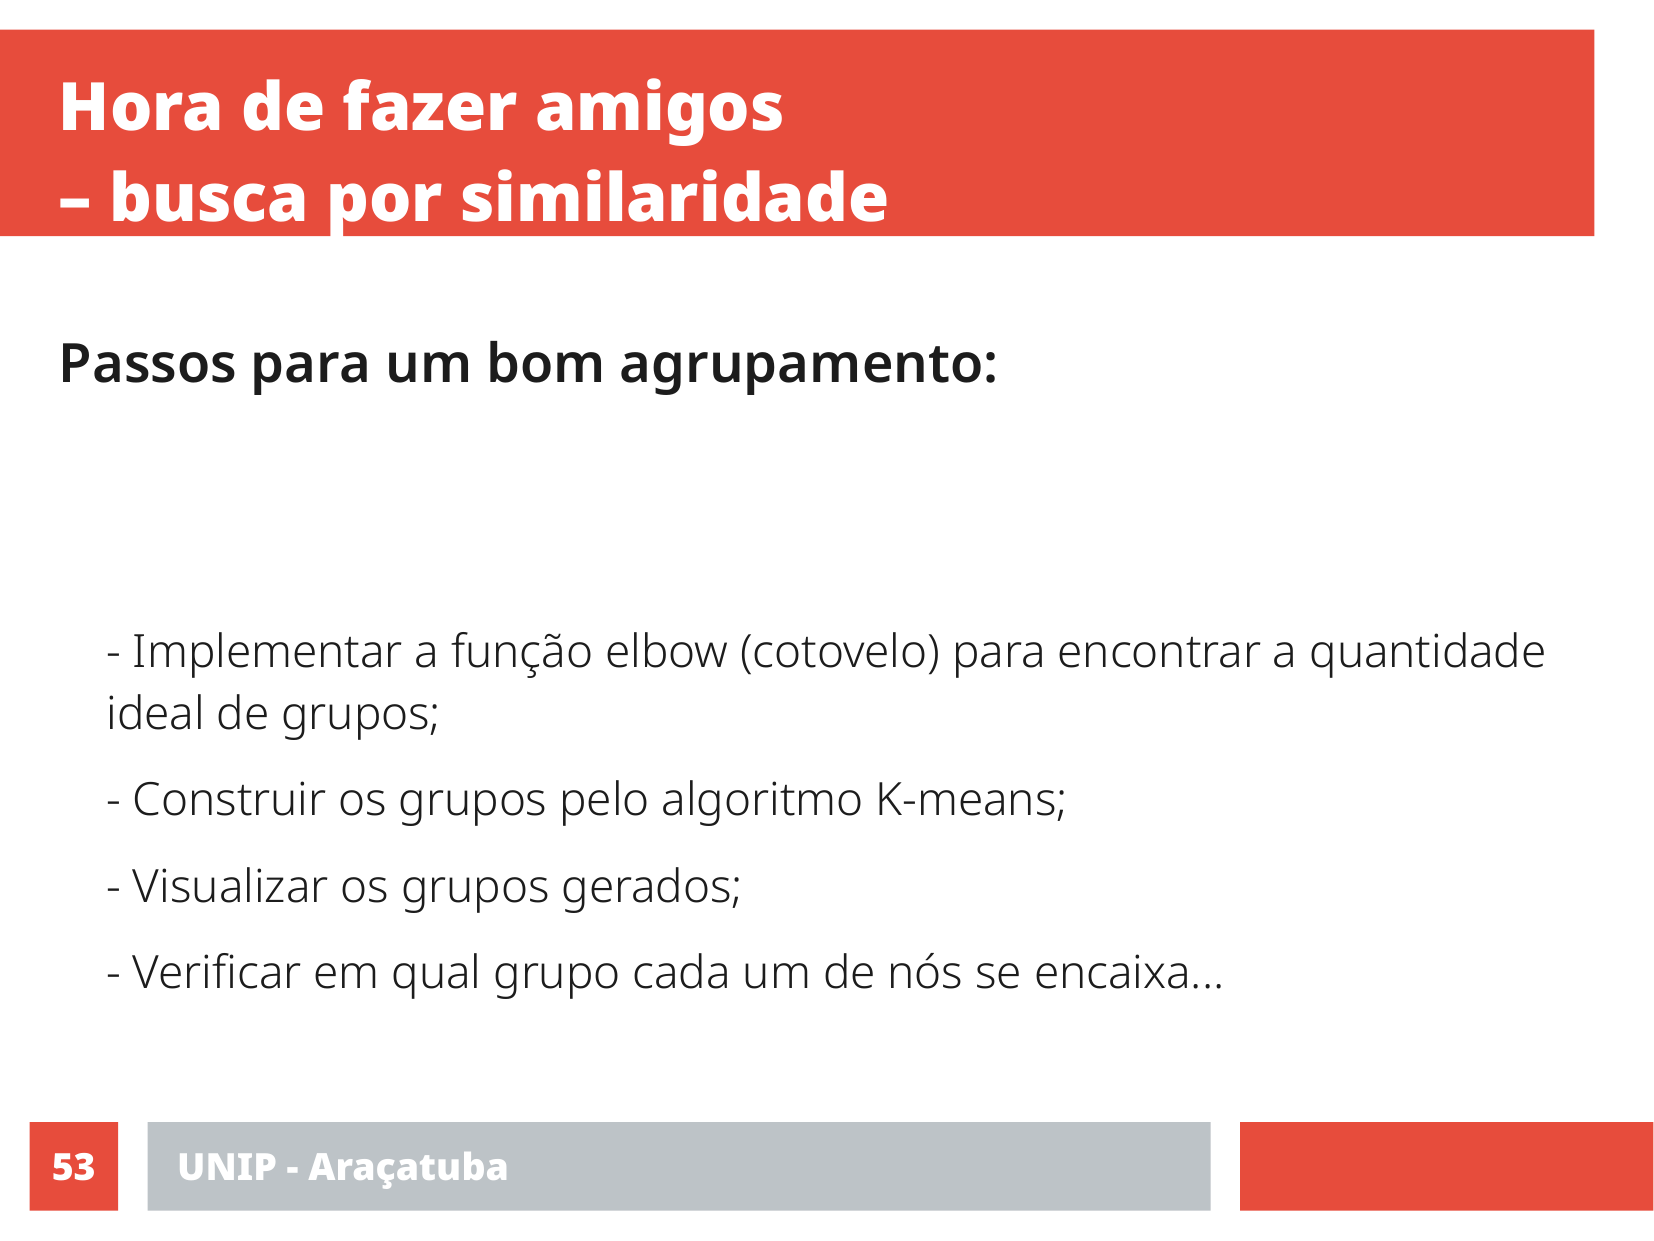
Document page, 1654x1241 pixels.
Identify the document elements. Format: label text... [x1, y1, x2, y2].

title Hora de fazer amigos – busca por similaridade [59, 59, 1595, 207]
list Passos para um bom agrupamento: - Implementar a função elbow (cotovelo) para encontrar a quantidade ideal de grupos; - Construir os grupos pelo algoritmo K-means; - Visualizar os grupos gerados; - Verificar em qual grupo cada um de nós se encaixa... [59, 324, 1565, 1093]
